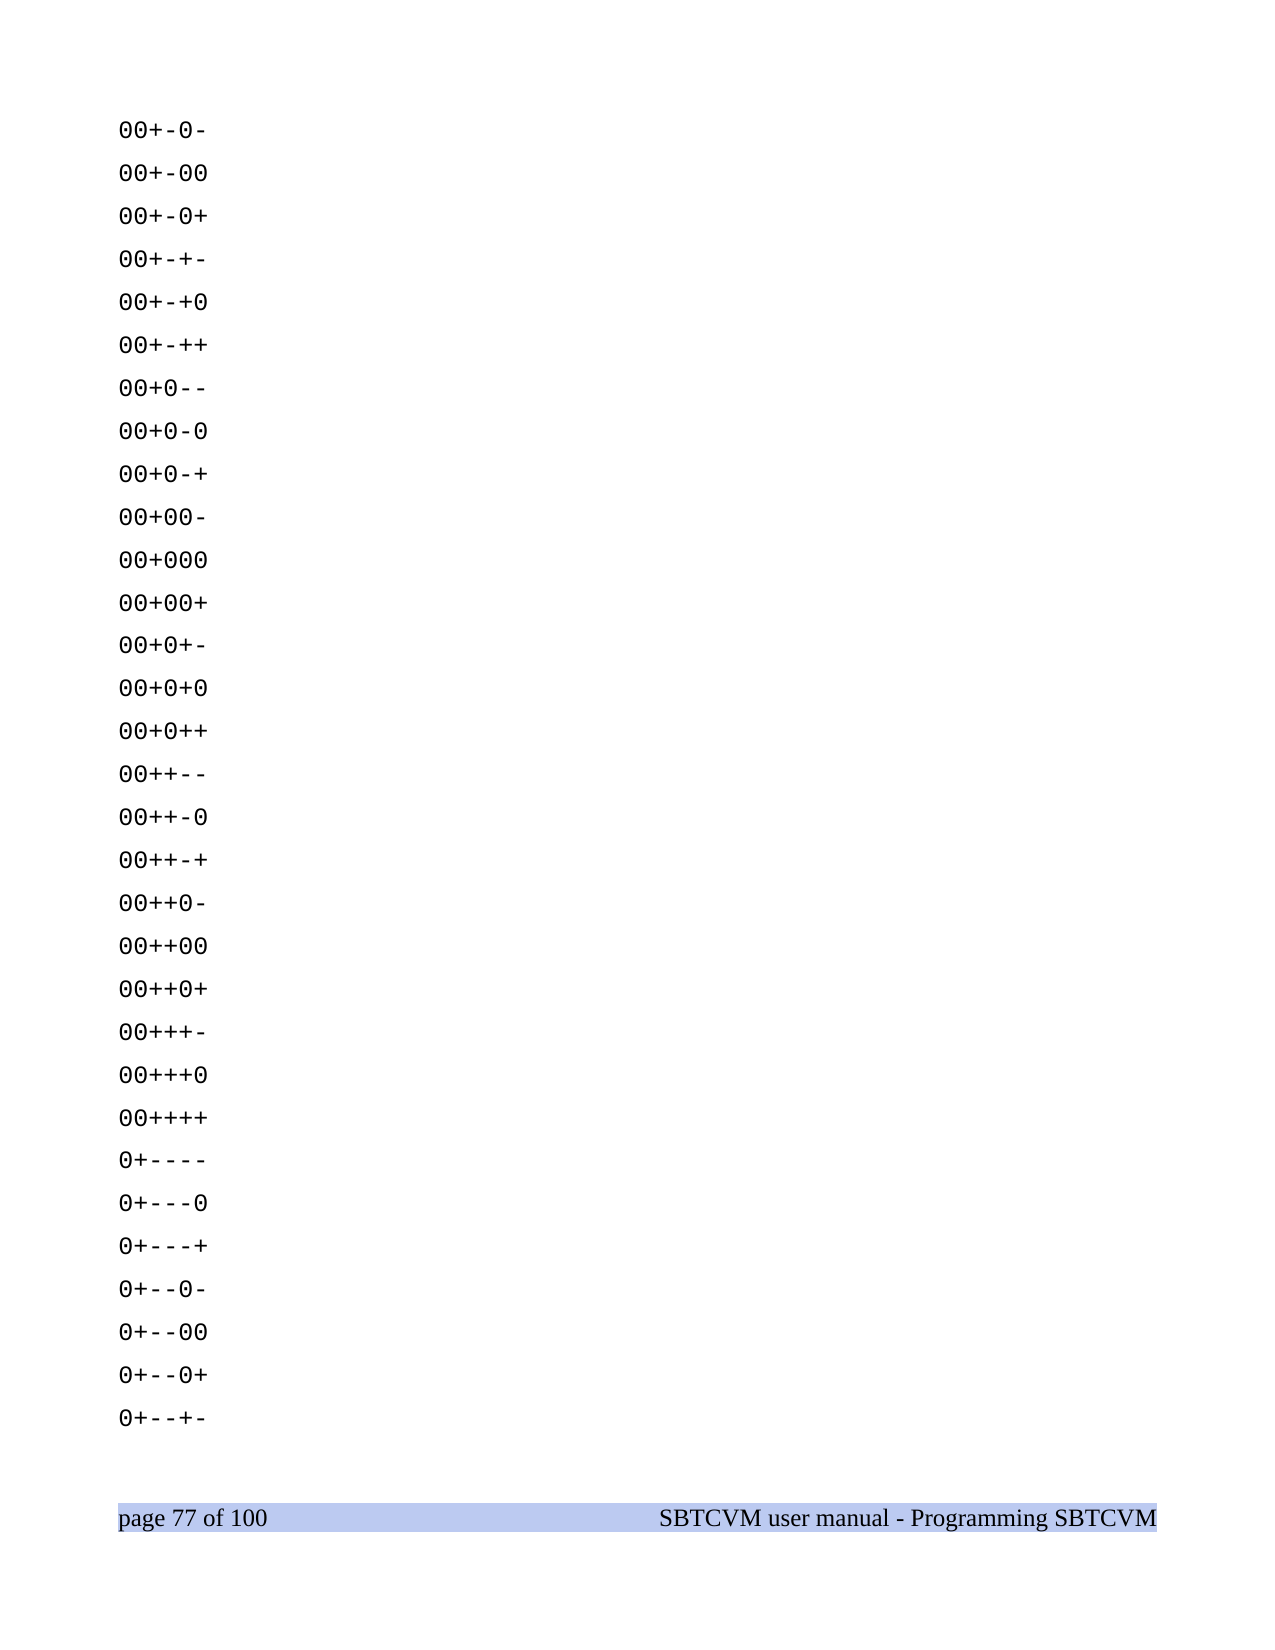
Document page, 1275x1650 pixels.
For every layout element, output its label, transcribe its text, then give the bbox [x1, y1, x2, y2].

text 00+-+- [118, 247, 1157, 275]
text 00+-++ [118, 333, 1157, 361]
text 00+++0 [118, 1062, 1157, 1091]
text 00++00 [118, 933, 1157, 962]
text 00++0- [118, 891, 1157, 919]
text 00+-0- [118, 118, 1157, 146]
text 00+-00 [118, 161, 1157, 189]
text 0+--0- [118, 1277, 1157, 1305]
text 00+00+ [118, 590, 1157, 618]
text 00+-0+ [118, 204, 1157, 232]
text 0+---- [118, 1148, 1157, 1176]
text 00+0++ [118, 719, 1157, 747]
text 00++-0 [118, 805, 1157, 833]
text 0+---0 [118, 1191, 1157, 1219]
text 0+---+ [118, 1234, 1157, 1262]
text 00+0-0 [118, 418, 1157, 447]
text 00++0+ [118, 976, 1157, 1005]
text 00+0-+ [118, 461, 1157, 490]
text 0+--00 [118, 1320, 1157, 1348]
text 00+-+0 [118, 290, 1157, 318]
text 00++++ [118, 1105, 1157, 1133]
text 00+0+0 [118, 676, 1157, 704]
text 00+0-- [118, 376, 1157, 404]
text 00++-+ [118, 848, 1157, 876]
text 00+++- [118, 1019, 1157, 1048]
text 00+0+- [118, 633, 1157, 661]
text 00++-- [118, 762, 1157, 790]
text 0+--+- [118, 1406, 1157, 1434]
text 0+--0+ [118, 1363, 1157, 1391]
text 00+00- [118, 504, 1157, 533]
text 00+000 [118, 547, 1157, 576]
